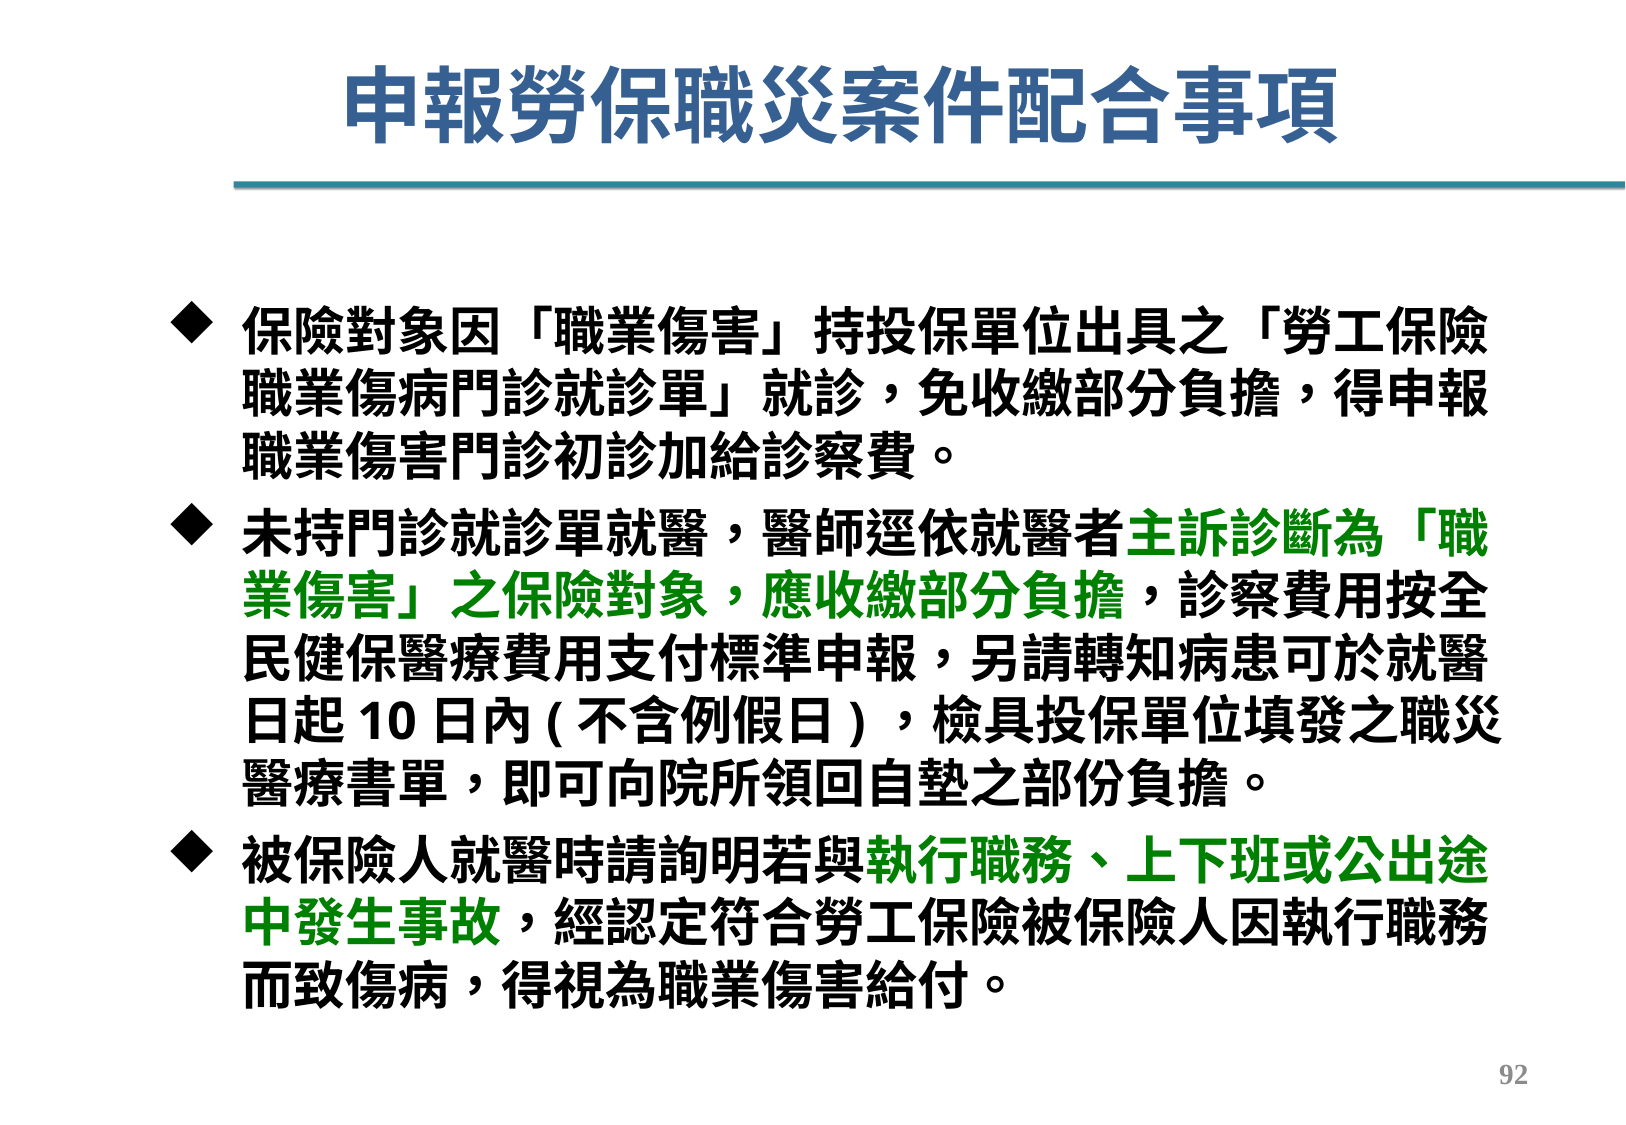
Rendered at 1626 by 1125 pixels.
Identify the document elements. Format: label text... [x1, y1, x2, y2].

text_box 申報勞保職災案件配合事項 [108, 46, 1571, 209]
slide_number [1164, 1042, 1544, 1103]
text_box 保險對象因「職業傷害」持投保單位出具之「勞工保險職業傷病門診就診單」就診，免收繳部分負擔，得申報職業傷害門診初診加給診察費。 未持門診就診單就醫，醫師逕依就醫者主訴診斷為「職業傷害」之保險對象，應收繳部分負擔，診察費用按全民健保醫療費用支付標準申報，另請轉知病患可於就醫日起10日內(不含例假日)，檢具投保單位填發之職災醫療書單，即可向院所領回自墊之部份負擔。 被保險人就醫時請詢明若與執行職務、上下班或公出途中發生事故，經認定符合勞工保險被保險人因執行職務而致傷病，得視為職業傷害給付。 [85, 290, 1545, 1023]
